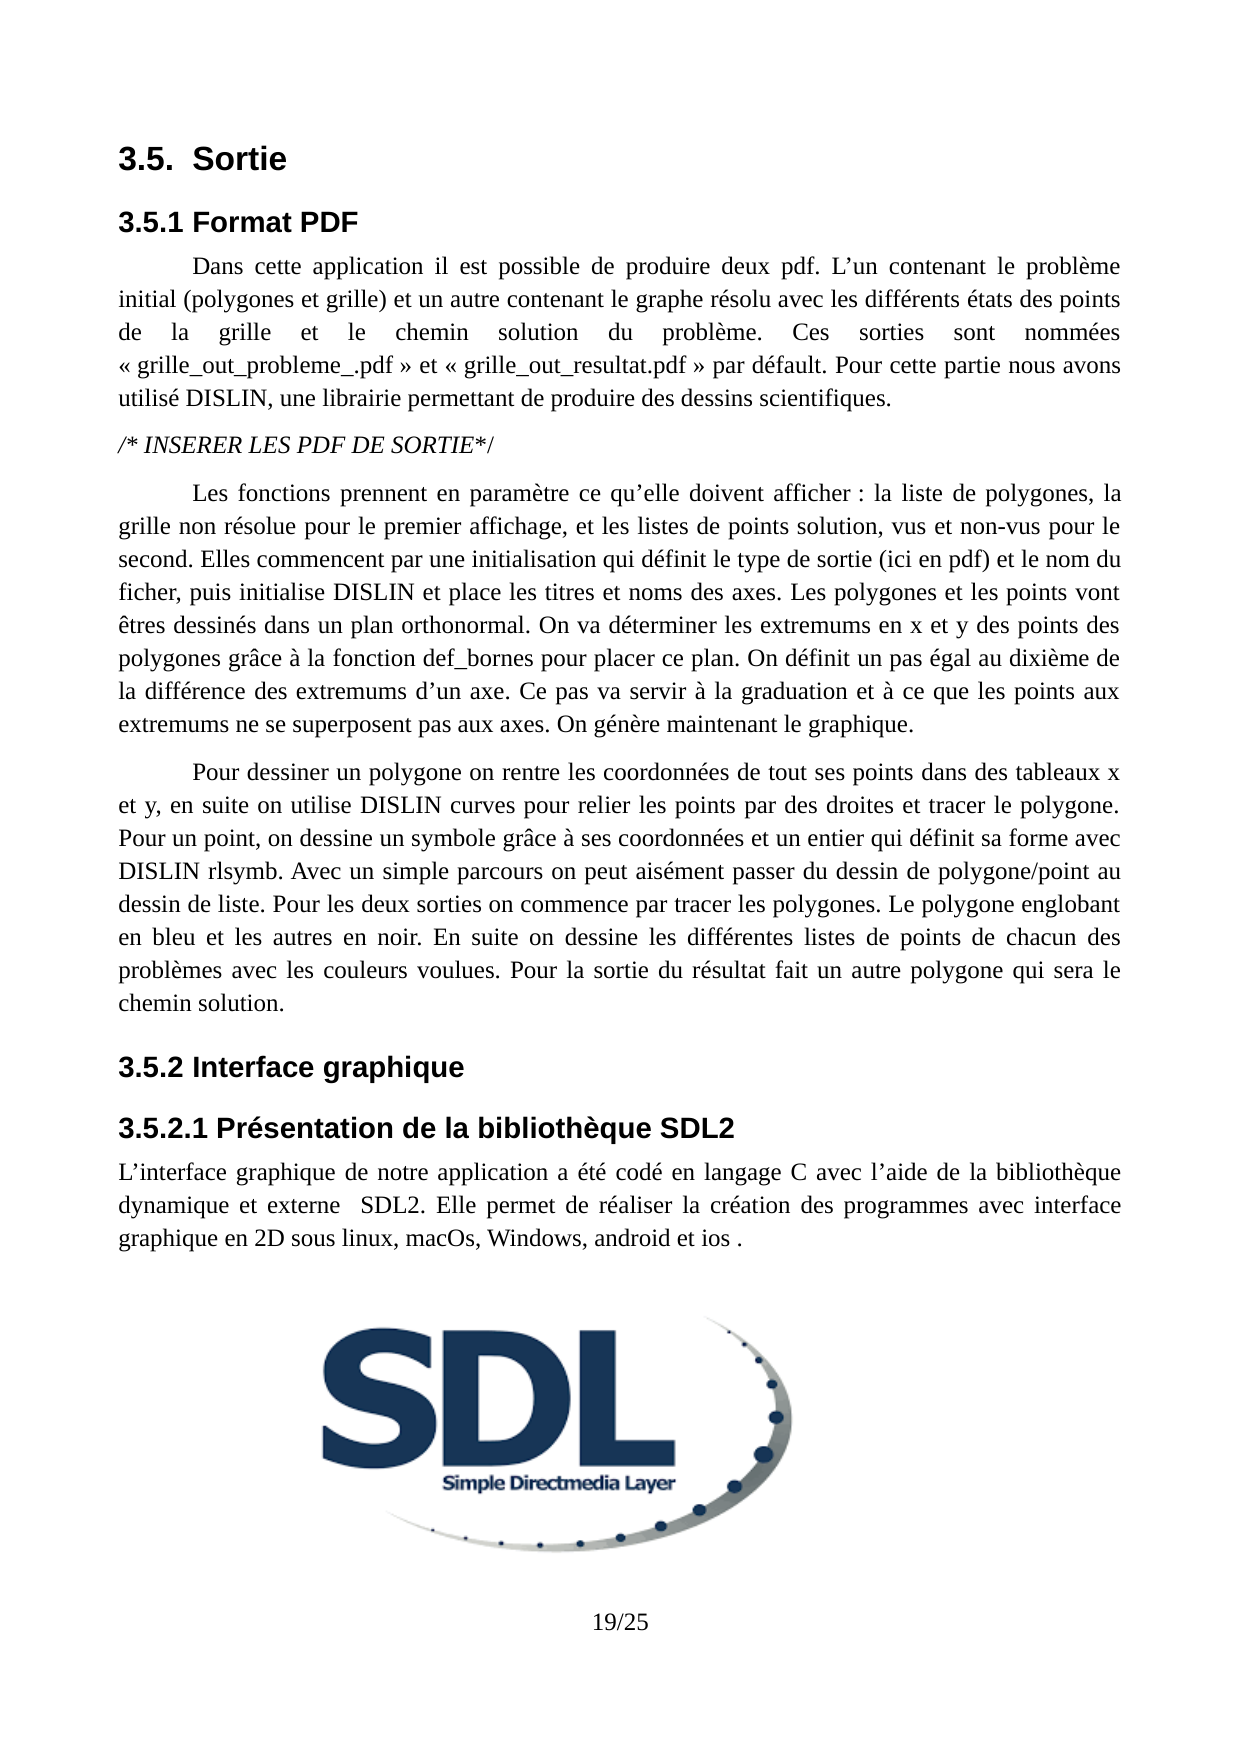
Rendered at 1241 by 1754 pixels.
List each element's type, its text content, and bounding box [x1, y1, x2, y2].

subtitle Sortie [118, 139, 1122, 178]
text L’interface graphique de notre application a été codé en langage C avec l’aide de la bibliothèque dynamique et externe SDL2. Elle permet de réaliser la création des programmes avec interface graphique en 2D sous linux, macOs, Windows, android et ios . [118, 1157, 1122, 1252]
text Les fonctions prennent en paramètre ce qu’elle doivent afficher : la liste de polygones, la grille non résolue pour le premier affichage, et les listes de points solution, vus et non-vus pour le second. Elles commencent par une initialisation qui définit le type de sortie (ici en pdf) et le nom du ficher, puis initialise DISLIN et place les titres et noms des axes. Les polygones et les points vont êtres dessinés dans un plan orthonormal. On va déterminer les extremums en x et y des points des polygones grâce à la fonction def_bornes pour placer ce plan. On définit un pas égal au dixième de la différence des extremums d’un axe. Ce pas va servir à la graduation et à ce que les points aux extremums ne se superposent pas aux axes. On génère maintenant le graphique. [118, 478, 1122, 738]
text Pour dessiner un polygone on rentre les coordonnées de tout ses points dans des tableaux x et y, en suite on utilise DISLIN curves pour relier les points par des droites et tracer le polygone. Pour un point, on dessine un symbole grâce à ses coordonnées et un entier qui définit sa forme avec DISLIN rlsymb. Avec un simple parcours on peut aisément passer du dessin de polygone/point au dessin de liste. Pour les deux sorties on commence par tracer les polygones. Le polygone englobant en bleu et les autres en noir. En suite on dessine les différentes listes de points de chacun des problèmes avec les couleurs voulues. Pour la sortie du résultat fait un autre polygone qui sera le chemin solution. [118, 757, 1122, 1017]
subtitle 3.5.2.1 Présentation de la bibliothèque SDL2 [118, 1111, 1122, 1145]
text Dans cette application il est possible de produire deux pdf. L’un contenant le problème initial (polygones et grille) et un autre contenant le graphe résolu avec les différents états des points de la grille et le chemin solution du problème. Ces sorties sont nommées « grille_out_probleme_.pdf » et « grille_out_resultat.pdf » par défault. Pour cette partie nous avons utilisé DISLIN, une librairie permettant de produire des dessins scientifiques. [118, 251, 1122, 412]
subtitle Format PDF [118, 205, 1122, 238]
picture [314, 1307, 801, 1561]
subtitle Interface graphique [118, 1050, 1122, 1084]
text /* INSERER LES PDF DE SORTIE*/ [118, 431, 1122, 459]
